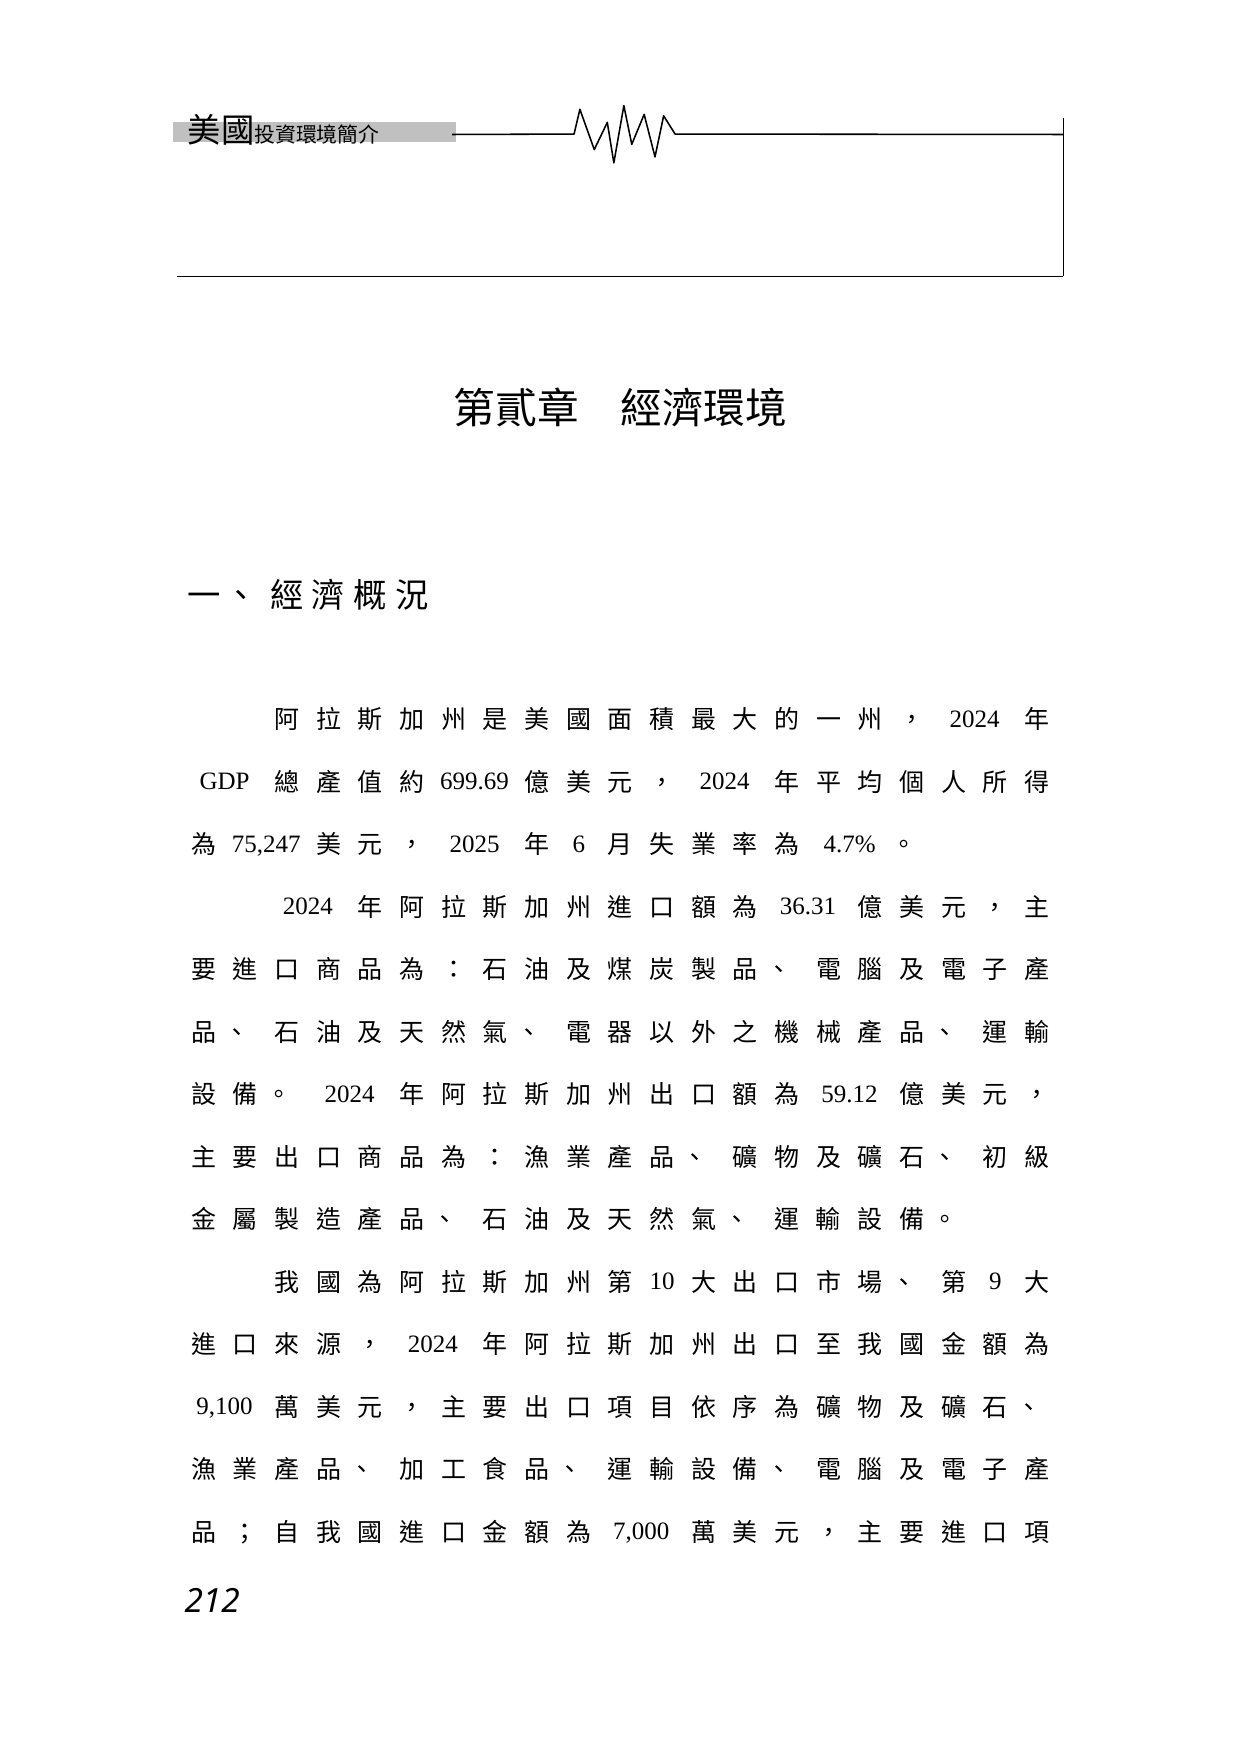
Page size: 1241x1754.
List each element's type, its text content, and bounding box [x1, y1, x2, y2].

text 阿拉斯加州是美國面積最大的一州，2024年GDP總產值約699.69億美元，2024年平均個人所得為75,247美元，2025年6月失業率為4.7%。 [183, 676, 1058, 864]
text 第貳章 經濟環境 [183, 364, 1058, 426]
text 一、經濟概況 [183, 551, 1058, 614]
text 2024年阿拉斯加州進口額為36.31億美元，主要進口商品為：石油及煤炭製品、電腦及電子產品、石油及天然氣、電器以外之機械產品、運輸設備。2024年阿拉斯加州出口額為59.12億美元，主要出口商品為：漁業產品、礦物及礦石、初級金屬製造產品、石油及天然氣、運輸設備。 [183, 864, 1058, 1239]
text 我國為阿拉斯加州第10大出口市場、第9大進口來源，2024年阿拉斯加州出口至我國金額為9,100萬美元，主要出口項目依序為礦物及礦石、漁業產品、加工食品、運輸設備、電腦及電子產品；自我國進口金額為7,000萬美元，主要進口項 [183, 1239, 1058, 1551]
